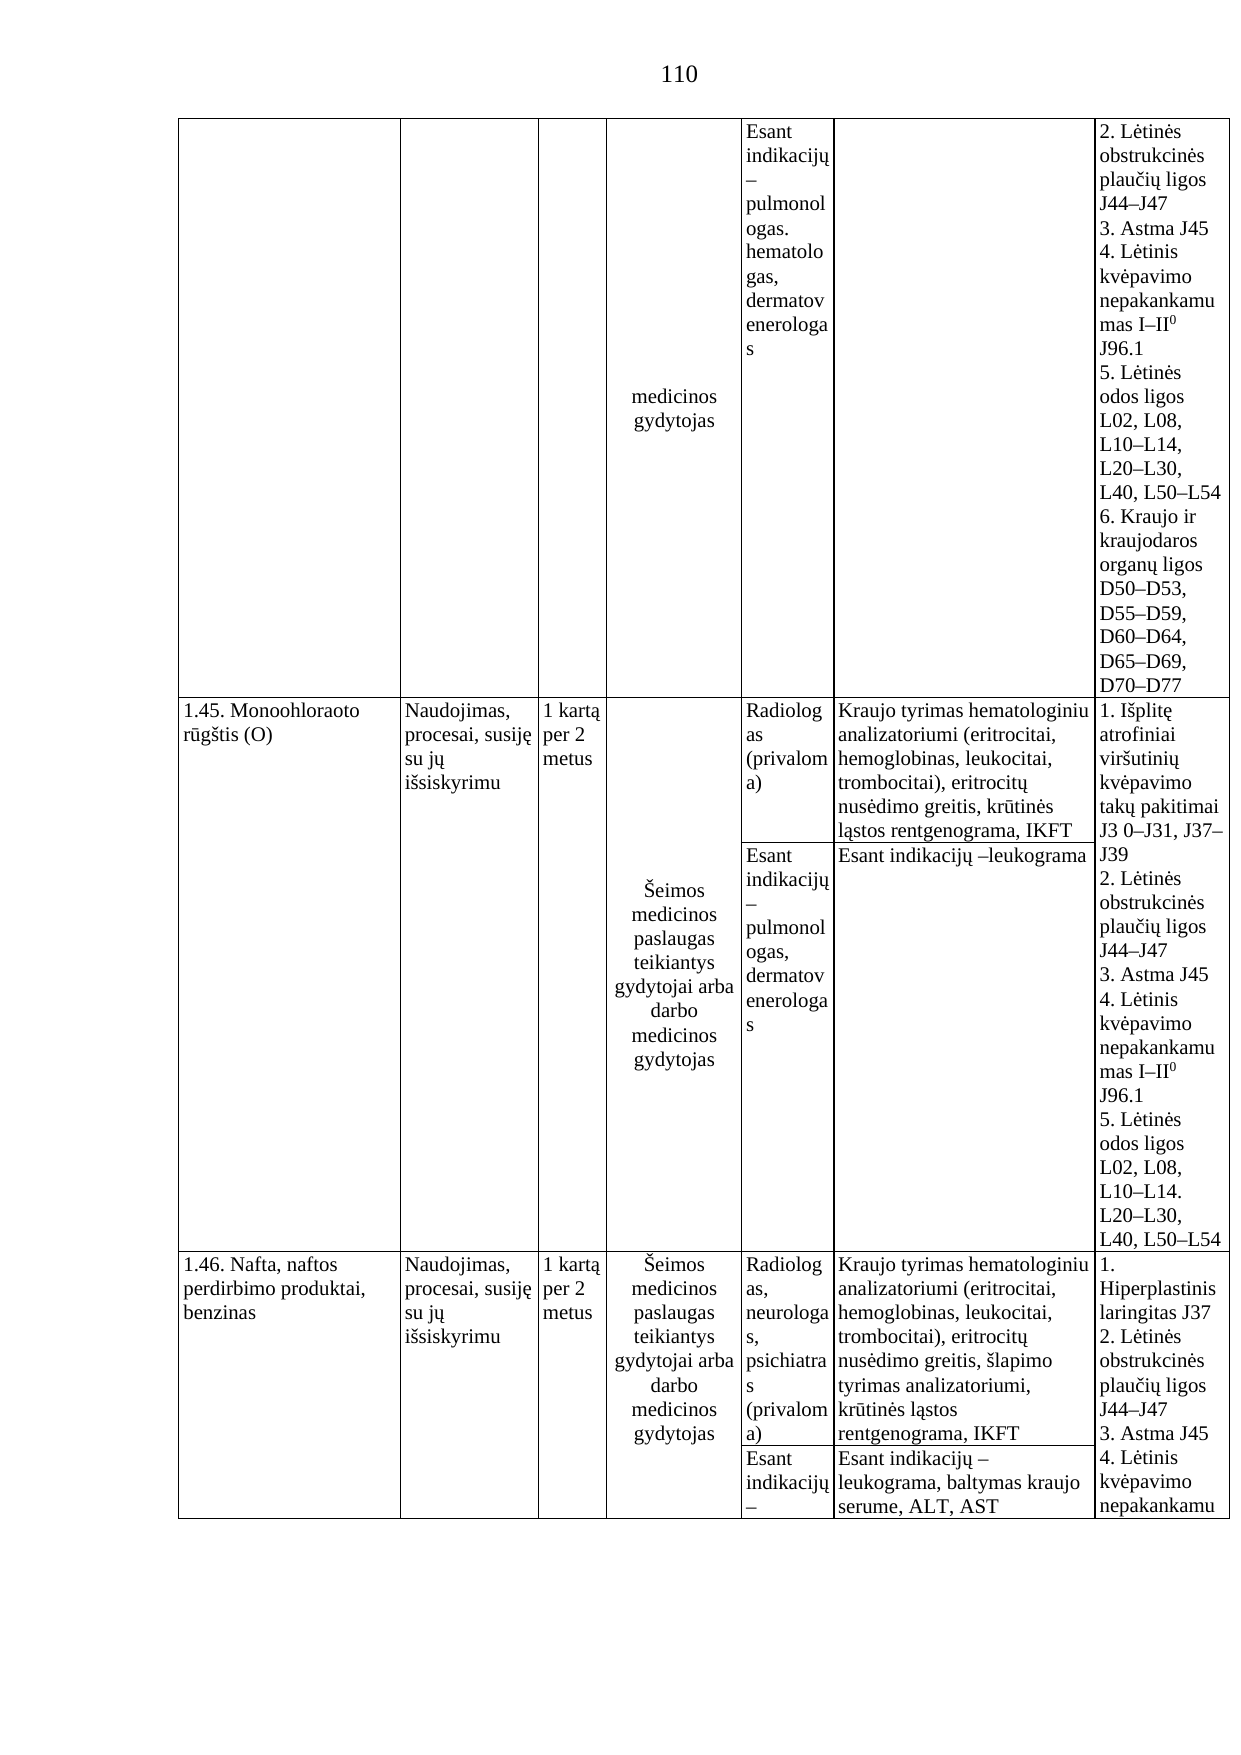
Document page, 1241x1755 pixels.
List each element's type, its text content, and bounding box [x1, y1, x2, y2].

table_cell [835, 119, 1094, 697]
table_cell [170, 842, 178, 1251]
table_cell 1 kartą per 2 metus [539, 698, 606, 1251]
table_cell [401, 119, 538, 697]
table_cell Esant indikacijų –leukograma, baltymas kraujo serume, ALT, AST [835, 1446, 1094, 1518]
table_cell 1. Išplitę atrofiniai viršutinių kvėpavimo takų pakitimai J3 0–J31, J37–J39 2. Lėtinės obstrukcinės plaučių ligos J44–J47 3. Astma J45 4. Lėtinis kvėpavimo nepakankamumas I–II0 J96.1 5. Lėtinės odos ligos L02, L08, L10–L14. L20–L30, L40, L50–L54 [1096, 698, 1229, 1251]
table_cell [170, 1251, 178, 1445]
table_cell [539, 119, 606, 697]
table_cell Šeimos medicinos paslaugas teikiantys gydytojai arba darbo medicinos gydytojas [607, 1252, 741, 1518]
table_cell 2. Lėtinės obstrukcinės plaučių ligos J44–J47 3. Astma J45 4. Lėtinis kvėpavimo nepakankamumas I–II0 J96.1 5. Lėtinės odos ligos L02, L08, L10–L14, L20–L30, L40, L50–L54 6. Kraujo ir kraujodaros organų ligos D50–D53, D55–D59, D60–D64, D65–D69, D70–D77 [1096, 119, 1229, 697]
table_cell [170, 1445, 178, 1518]
table_cell medicinos gydytojas [607, 119, 741, 697]
table_cell 1.46. Nafta, naftos perdirbimo produktai, benzinas [179, 1252, 400, 1518]
table_cell Esant indikacijų –leukograma [835, 843, 1094, 1251]
table_cell [179, 119, 400, 697]
table_cell Esant indikacijų – pulmonologas. hematologas, dermatovenerologas [742, 119, 833, 697]
table_cell 1.45. Monoohloraoto rūgštis (O) [179, 698, 400, 1251]
table_cell Radiologas, neurologas, psichiatras (privaloma) [742, 1252, 833, 1445]
table_cell Radiologas (privaloma) [742, 698, 833, 842]
table_cell 1. Hiperplastinis laringitas J37 2. Lėtinės obstrukcinės plaučių ligos J44–J47 3. Astma J45 4. Lėtinis kvėpavimo nepakankamu [1096, 1252, 1229, 1518]
table_cell Esant indikacijų – pulmonologas, dermatovenerologas [742, 843, 833, 1251]
table_cell Naudojimas, procesai, susiję su jų išsiskyrimu [401, 1252, 538, 1518]
table_cell Šeimos medicinos paslaugas teikiantys gydytojai arba darbo medicinos gydytojas [607, 698, 741, 1251]
table_cell Kraujo tyrimas hematologiniu analizatoriumi (eritrocitai, hemoglobinas, leukocitai, trombocitai), eritrocitų nusėdimo greitis, krūtinės ląstos rentgenograma, IKFT [835, 698, 1094, 842]
table_cell [170, 697, 178, 842]
table_cell Naudojimas, procesai, susiję su jų išsiskyrimu [401, 698, 538, 1251]
table_cell Kraujo tyrimas hematologiniu analizatoriumi (eritrocitai, hemoglobinas, leukocitai, trombocitai), eritrocitų nusėdimo greitis, šlapimo tyrimas analizatoriumi, krūtinės ląstos rentgenograma, IKFT [835, 1252, 1094, 1445]
table_cell [170, 118, 178, 697]
table_cell Esant indikacijų – [742, 1446, 833, 1518]
table_cell 1 kartą per 2 metus [539, 1252, 606, 1518]
